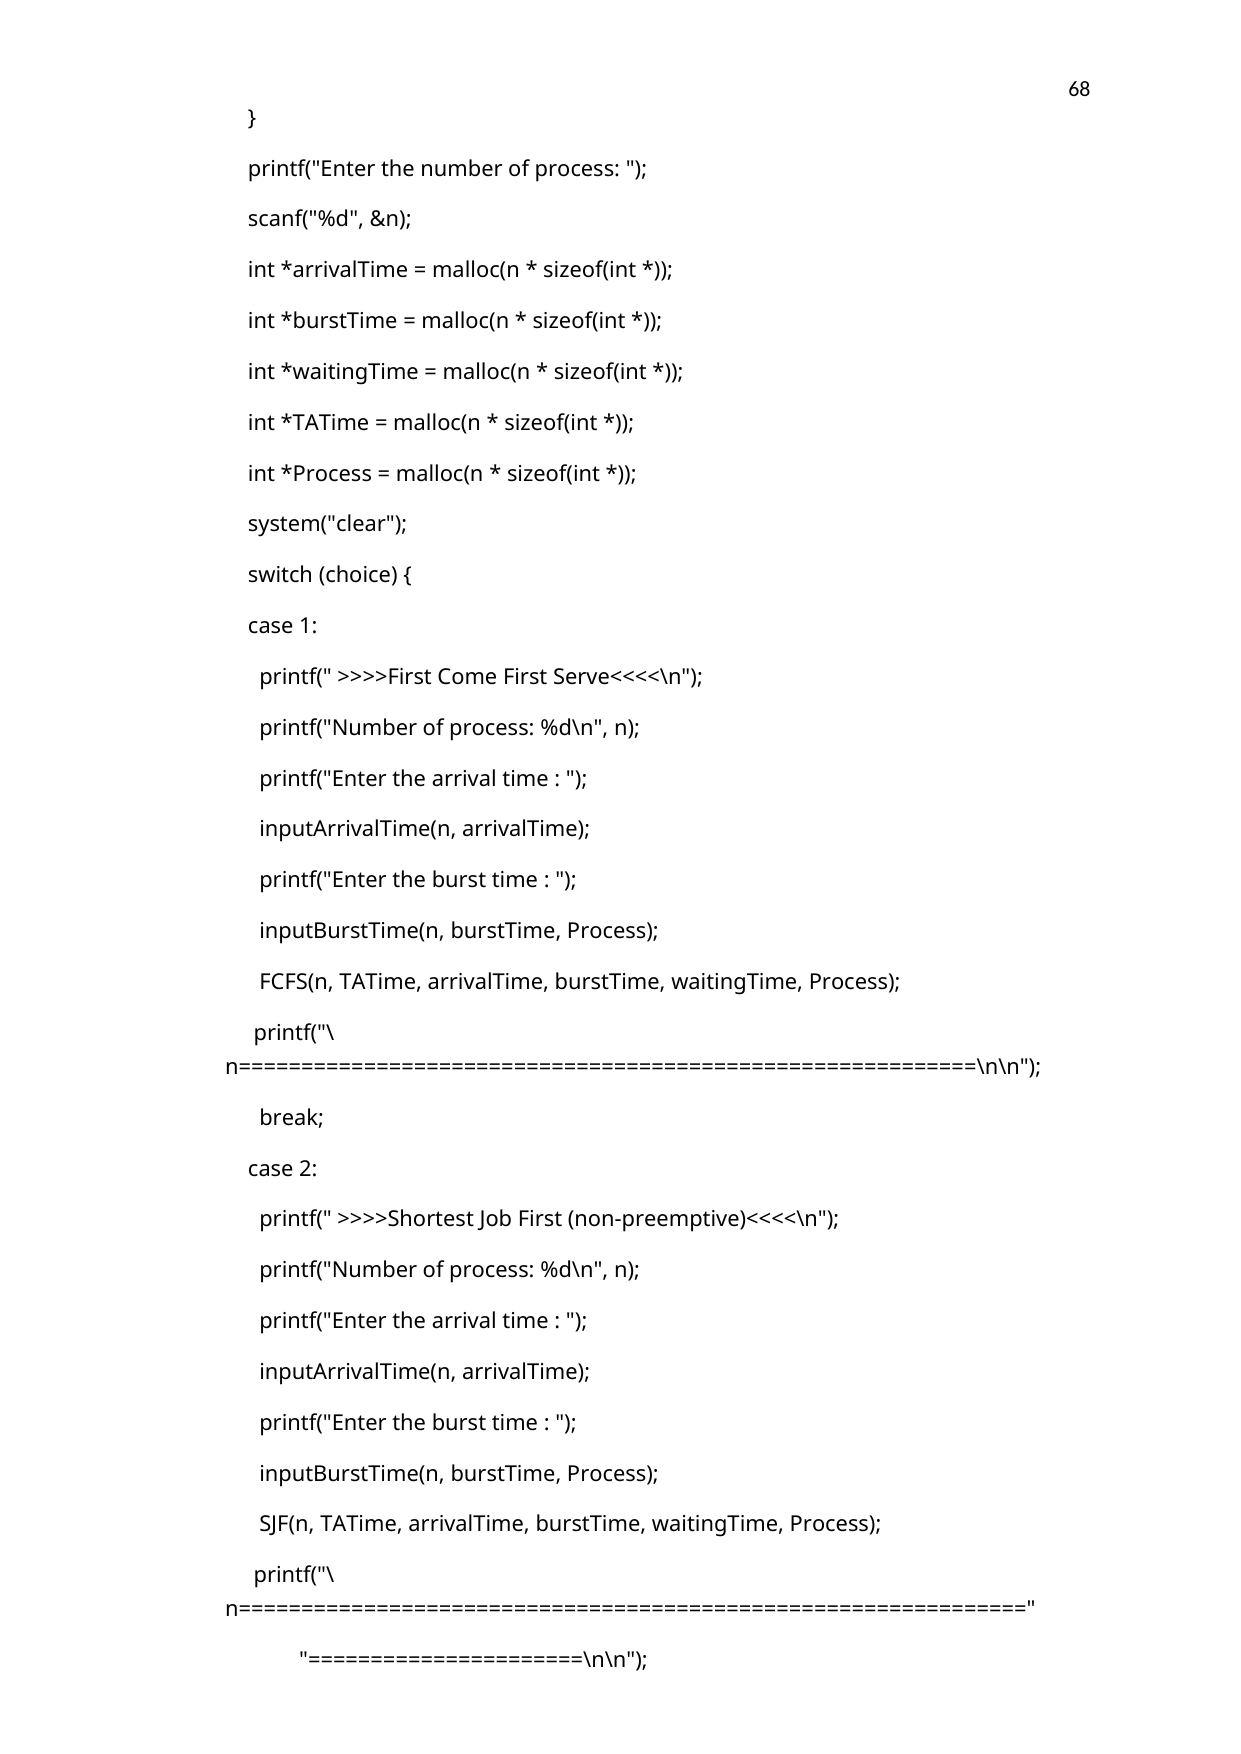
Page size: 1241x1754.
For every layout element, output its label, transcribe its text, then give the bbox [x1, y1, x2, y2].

text printf("Number of process: %d\n", n); [225, 1254, 1090, 1284]
text printf("Enter the number of process: "); [225, 152, 1090, 182]
text inputArrivalTime(n, arrivalTime); [225, 1356, 1090, 1386]
text int *TATime = malloc(n * sizeof(int *)); [225, 407, 1090, 436]
text } [225, 102, 1090, 131]
text switch (choice) { [225, 559, 1090, 589]
text break; [225, 1102, 1090, 1131]
text inputArrivalTime(n, arrivalTime); [225, 813, 1090, 843]
text inputBurstTime(n, burstTime, Process); [225, 1457, 1090, 1487]
text printf("Enter the burst time : "); [225, 1407, 1090, 1436]
text int *waitingTime = malloc(n * sizeof(int *)); [225, 356, 1090, 386]
text case 1: [225, 610, 1090, 640]
text SJF(n, TATime, arrivalTime, burstTime, waitingTime, Process); [225, 1508, 1090, 1538]
text int *burstTime = malloc(n * sizeof(int *)); [225, 305, 1090, 335]
text printf("Number of process: %d\n", n); [225, 712, 1090, 741]
text printf(" >>>>Shortest Job First (non-preemptive)<<<<\n"); [225, 1203, 1090, 1233]
text printf("Enter the arrival time : "); [225, 762, 1090, 792]
text printf("Enter the arrival time : "); [225, 1305, 1090, 1335]
text scanf("%d", &n); [225, 203, 1090, 233]
text inputBurstTime(n, burstTime, Process); [225, 915, 1090, 945]
text system("clear"); [225, 508, 1090, 538]
text printf("\n===============================================================" [225, 1559, 1090, 1623]
text case 2: [225, 1152, 1090, 1182]
text int *arrivalTime = malloc(n * sizeof(int *)); [225, 254, 1090, 284]
text "======================\n\n"); [225, 1644, 1090, 1674]
text int *Process = malloc(n * sizeof(int *)); [225, 457, 1090, 487]
text printf(" >>>>First Come First Serve<<<<\n"); [225, 661, 1090, 691]
text FCFS(n, TATime, arrivalTime, burstTime, waitingTime, Process); [225, 966, 1090, 996]
text printf("\n===========================================================\n\n"); [225, 1017, 1090, 1081]
text printf("Enter the burst time : "); [225, 864, 1090, 894]
